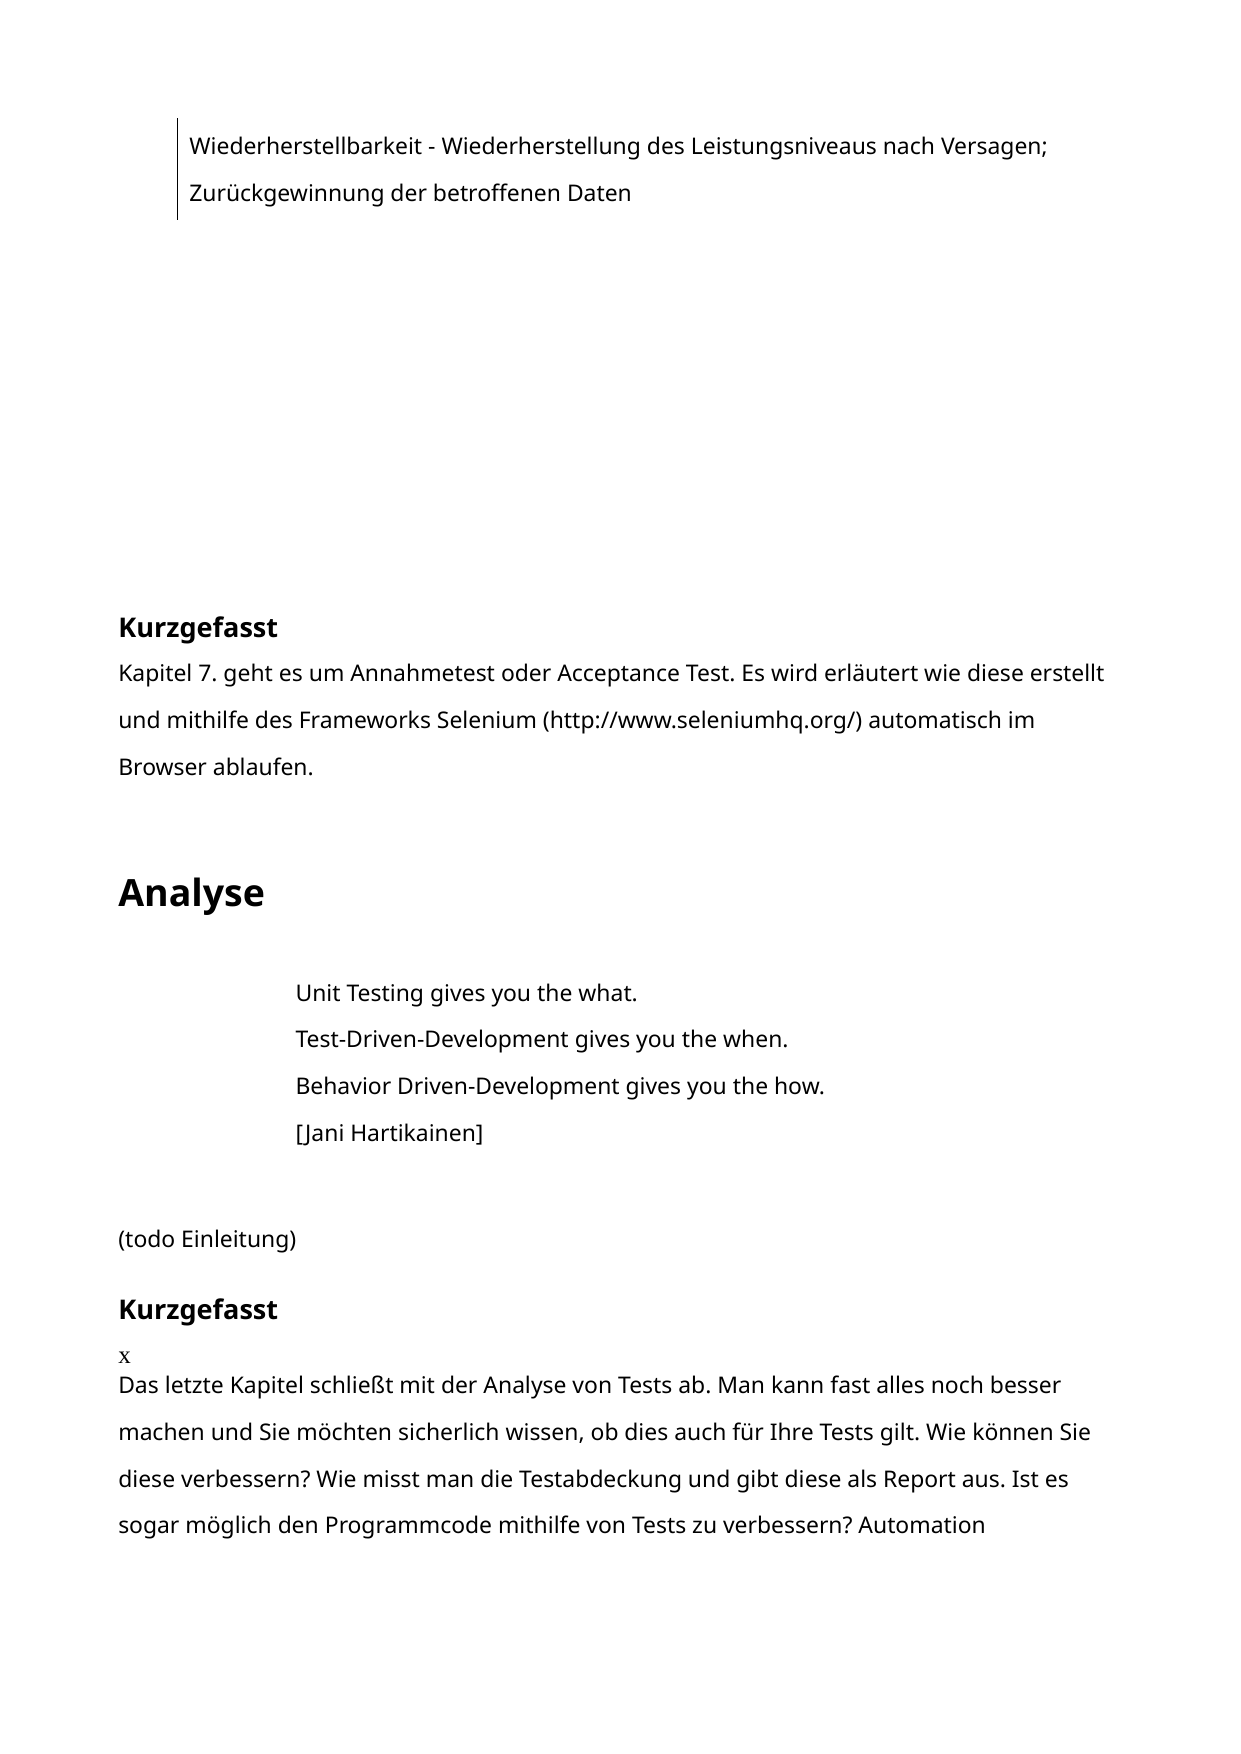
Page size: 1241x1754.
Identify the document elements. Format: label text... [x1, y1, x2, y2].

subtitle Kurzgefasst [118, 608, 1122, 645]
text Das letzte Kapitel schließt mit der Analyse von Tests ab. Man kann fast alles noch besser machen und Sie möchten sicherlich wissen, ob dies auch für Ihre Tests gilt. Wie können Sie diese verbessern? Wie misst man die Testabdeckung und gibt diese als Report aus. Ist es sogar möglich den Programmcode mithilfe von Tests zu verbessern? Automation [118, 1369, 1122, 1541]
text Wiederherstellbarkeit - Wiederherstellung des Leistungsniveaus nach Versagen; Zurückgewinnung der betroffenen Daten [178, 118, 1122, 220]
subtitle Analyse [118, 866, 1122, 917]
text (todo Einleitung) [118, 1223, 1122, 1254]
text Unit Testing gives you the what. Test-Driven-Development gives you the when. Behavior Driven-Development gives you the how. [Jani Hartikainen] [295, 976, 1122, 1148]
text x [118, 1340, 1122, 1369]
text Kapitel 7. geht es um Annahmetest oder Acceptance Test. Es wird erläutert wie diese erstellt und mithilfe des Frameworks Selenium (http://www.seleniumhq.org/) automatisch im Browser ablaufen. [118, 657, 1122, 782]
subtitle Kurzgefasst [118, 1291, 1122, 1328]
